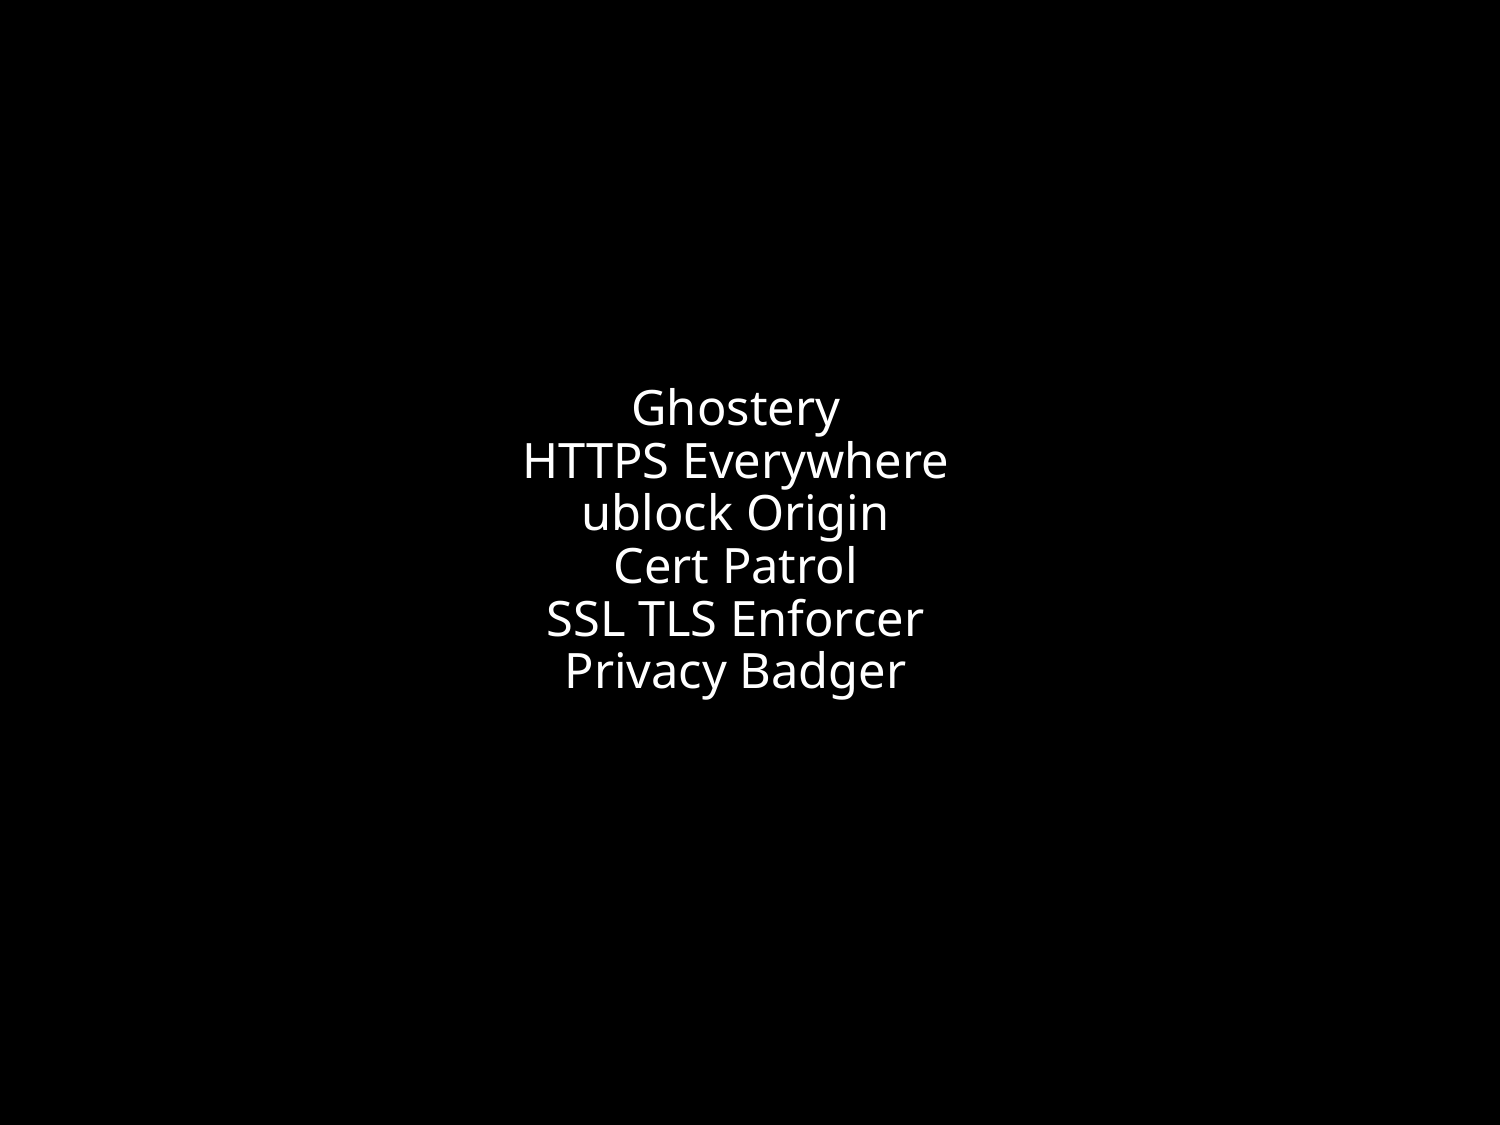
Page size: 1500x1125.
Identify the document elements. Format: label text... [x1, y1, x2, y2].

title Ghostery HTTPS Everywhere ublock Origin Cert Patrol SSL TLS Enforcer Privacy Badger [98, 314, 1374, 707]
